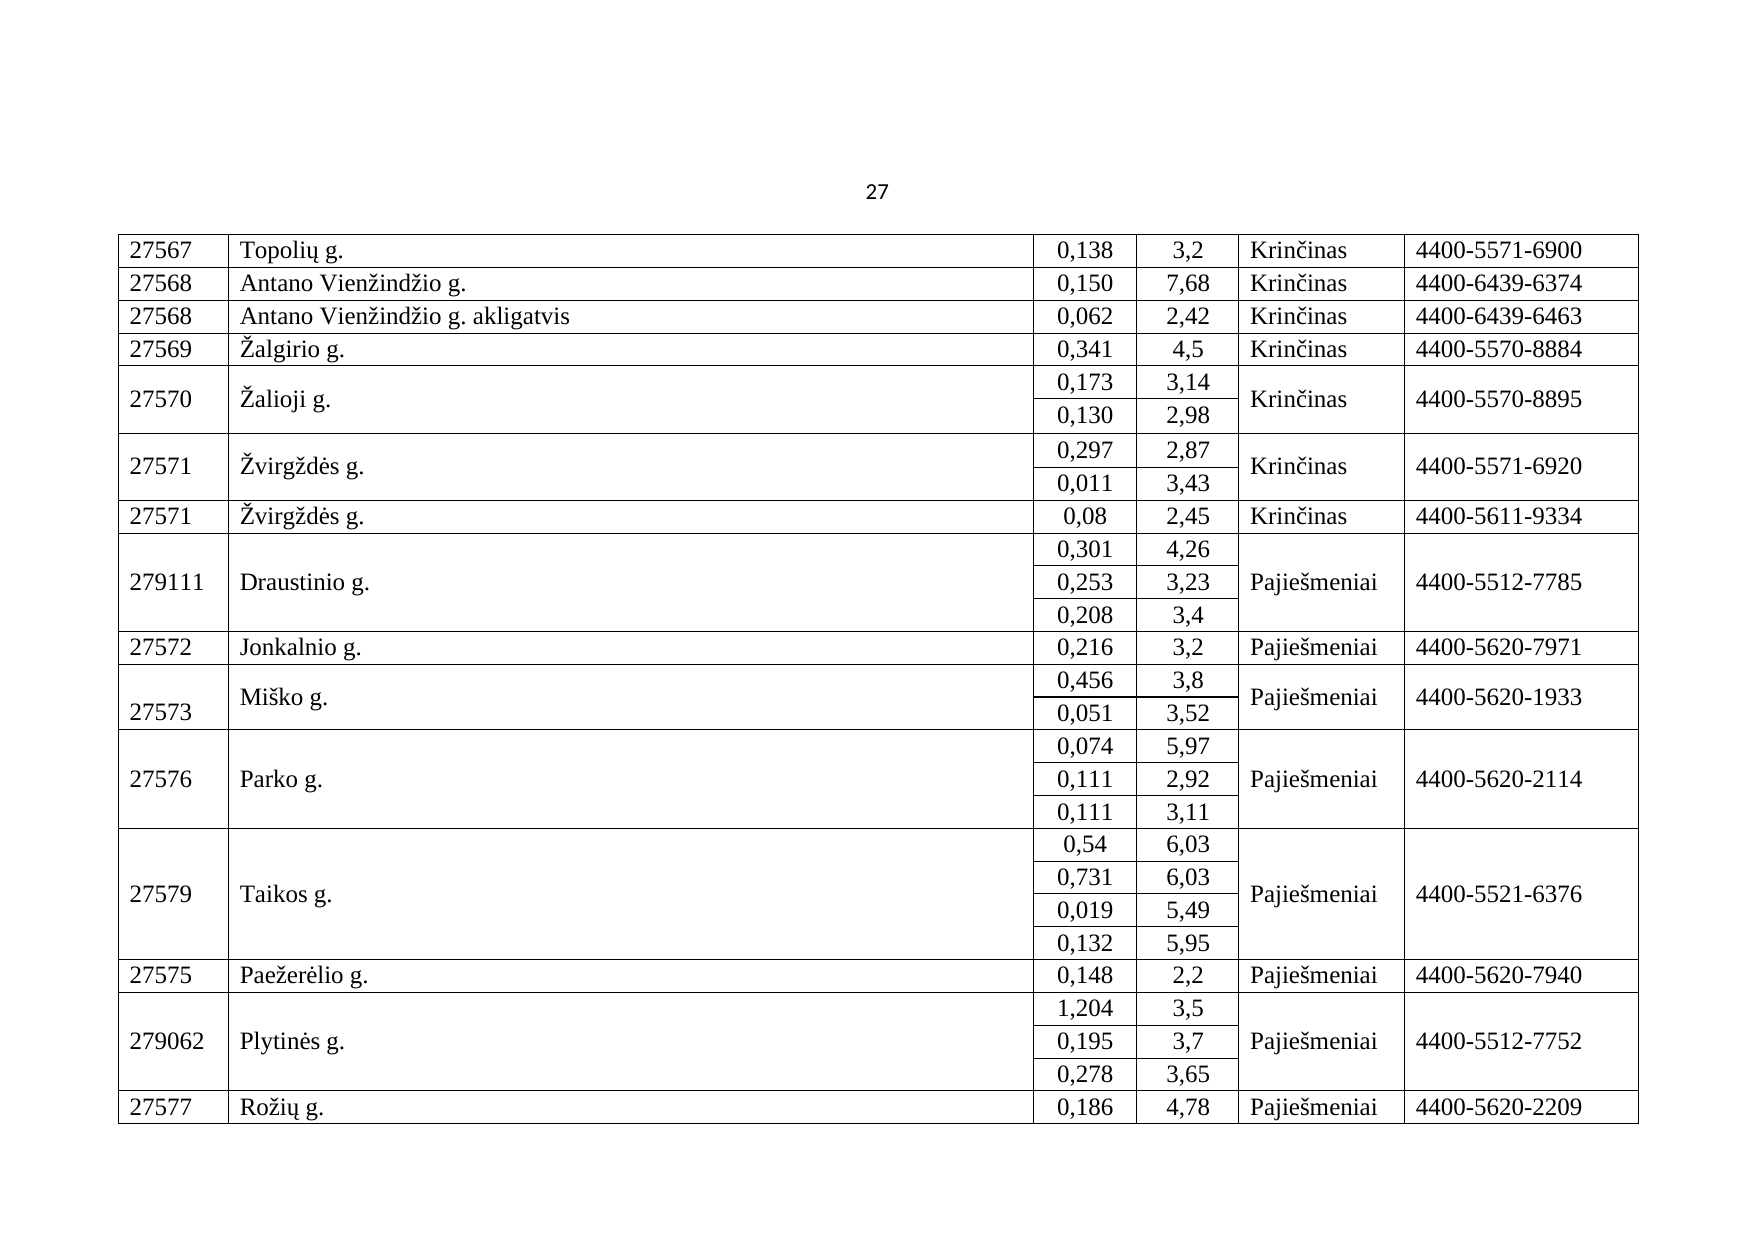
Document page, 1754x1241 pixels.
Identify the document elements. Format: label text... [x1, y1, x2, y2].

table_cell 3,2 [1137, 235, 1238, 267]
table_cell 3,43 [1137, 468, 1238, 499]
table_cell 0,019 [1034, 894, 1136, 926]
table_cell 0,148 [1034, 960, 1136, 992]
table_cell 4400-5571-6900 [1405, 235, 1638, 267]
table_cell Rožių g. [229, 1091, 1033, 1123]
table_cell 0,54 [1034, 829, 1136, 861]
table_cell 2,2 [1137, 960, 1238, 992]
table_cell 5,49 [1137, 894, 1238, 926]
table_cell 4400-5571-6920 [1405, 434, 1638, 499]
table_cell 27569 [119, 334, 228, 365]
table_cell Pajiešmeniai [1239, 960, 1404, 992]
table_cell Pajiešmeniai [1239, 665, 1404, 729]
table_cell Miško g. [229, 665, 1033, 729]
table_cell 0,051 [1034, 698, 1136, 729]
table_cell 3,8 [1137, 665, 1238, 696]
table_cell 0,216 [1034, 632, 1136, 664]
table_cell 27579 [119, 829, 228, 959]
table_cell 3,52 [1137, 698, 1238, 729]
table_cell 0,195 [1034, 1026, 1136, 1057]
table_cell 4,5 [1137, 334, 1238, 365]
table_cell 4400-5620-1933 [1405, 665, 1638, 729]
table_cell 4400-5620-2114 [1405, 730, 1638, 828]
table_cell 0,138 [1034, 235, 1136, 267]
table_cell 27575 [119, 960, 228, 992]
table_cell 27568 [119, 301, 228, 332]
table_cell 2,87 [1137, 434, 1238, 467]
table_cell 5,97 [1137, 730, 1238, 762]
table_cell Žalioji g. [229, 366, 1033, 432]
table_cell 4400-6439-6374 [1405, 268, 1638, 299]
table_cell 0,011 [1034, 468, 1136, 499]
table_cell Žvirgždės g. [229, 434, 1033, 499]
table_cell 2,45 [1137, 501, 1238, 532]
table_cell 0,111 [1034, 796, 1136, 828]
table_cell 3,11 [1137, 796, 1238, 828]
table_cell Taikos g. [229, 829, 1033, 959]
table_cell 27573 [119, 665, 228, 729]
table_cell 3,7 [1137, 1026, 1238, 1057]
table_cell 0,731 [1034, 862, 1136, 893]
table_cell 4400-5620-7940 [1405, 960, 1638, 992]
table_cell Žalgirio g. [229, 334, 1033, 365]
table_cell 27568 [119, 268, 228, 299]
table_cell 2,42 [1137, 301, 1238, 332]
table_cell 27567 [119, 235, 228, 267]
table_cell Draustinio g. [229, 534, 1033, 631]
table_cell 3,2 [1137, 632, 1238, 664]
table_cell 0,132 [1034, 927, 1136, 959]
table_cell 4400-5570-8895 [1405, 366, 1638, 432]
table_cell Krinčinas [1239, 268, 1404, 299]
table_cell 0,150 [1034, 268, 1136, 299]
table_cell Krinčinas [1239, 501, 1404, 532]
table_cell Antano Vienžindžio g. [229, 268, 1033, 299]
table_cell 0,341 [1034, 334, 1136, 365]
table_cell 3,65 [1137, 1059, 1238, 1090]
table_cell 4,26 [1137, 534, 1238, 565]
table_cell 0,130 [1034, 399, 1136, 432]
table_cell Pajiešmeniai [1239, 829, 1404, 959]
table_cell 0,074 [1034, 730, 1136, 762]
table_cell 3,14 [1137, 366, 1238, 398]
table_cell Krinčinas [1239, 366, 1404, 432]
table_cell 279111 [119, 534, 228, 631]
table_cell Paežerėlio g. [229, 960, 1033, 992]
table_cell 2,98 [1137, 399, 1238, 432]
table_cell 3,23 [1137, 566, 1238, 598]
table_cell 27571 [119, 501, 228, 532]
table_cell 27571 [119, 434, 228, 499]
table_cell 6,03 [1137, 862, 1238, 893]
table_cell Krinčinas [1239, 301, 1404, 332]
table_cell 0,111 [1034, 763, 1136, 795]
table_cell 4400-5620-2209 [1405, 1091, 1638, 1123]
table_cell 6,03 [1137, 829, 1238, 861]
table_cell Pajiešmeniai [1239, 1091, 1404, 1123]
table_cell 0,062 [1034, 301, 1136, 332]
table_cell 1,204 [1034, 993, 1136, 1024]
table_cell 27576 [119, 730, 228, 828]
table_cell 4400-5512-7785 [1405, 534, 1638, 631]
table_cell 0,301 [1034, 534, 1136, 565]
table_cell 4400-5570-8884 [1405, 334, 1638, 365]
table_cell 0,278 [1034, 1059, 1136, 1090]
table_cell Pajiešmeniai [1239, 632, 1404, 664]
table_cell 27570 [119, 366, 228, 432]
table_cell 7,68 [1137, 268, 1238, 299]
table_cell Pajiešmeniai [1239, 993, 1404, 1090]
table_cell 279062 [119, 993, 228, 1090]
table_cell 0,208 [1034, 599, 1136, 631]
table_cell 3,4 [1137, 599, 1238, 631]
table_cell Jonkalnio g. [229, 632, 1033, 664]
table_cell 27577 [119, 1091, 228, 1123]
table_cell 0,08 [1034, 501, 1136, 532]
table_cell Krinčinas [1239, 334, 1404, 365]
table_cell 0,173 [1034, 366, 1136, 398]
table_cell 4400-5611-9334 [1405, 501, 1638, 532]
table_cell Topolių g. [229, 235, 1033, 267]
table_cell 4,78 [1137, 1091, 1238, 1123]
table_cell Krinčinas [1239, 434, 1404, 499]
table_cell 4400-5512-7752 [1405, 993, 1638, 1090]
table_cell Parko g. [229, 730, 1033, 828]
table_cell 4400-6439-6463 [1405, 301, 1638, 332]
table_cell Pajiešmeniai [1239, 730, 1404, 828]
table_cell Plytinės g. [229, 993, 1033, 1090]
table_cell 2,92 [1137, 763, 1238, 795]
table_cell 5,95 [1137, 927, 1238, 959]
table_cell Žvirgždės g. [229, 501, 1033, 532]
table_cell 4400-5620-7971 [1405, 632, 1638, 664]
table_cell 0,253 [1034, 566, 1136, 598]
table_cell 0,297 [1034, 434, 1136, 467]
table_cell 4400-5521-6376 [1405, 829, 1638, 959]
table_cell 0,186 [1034, 1091, 1136, 1123]
table_cell 3,5 [1137, 993, 1238, 1024]
table_cell 27572 [119, 632, 228, 664]
table_cell Antano Vienžindžio g. akligatvis [229, 301, 1033, 332]
table_cell Pajiešmeniai [1239, 534, 1404, 631]
table_cell 0,456 [1034, 665, 1136, 696]
table_cell Krinčinas [1239, 235, 1404, 267]
